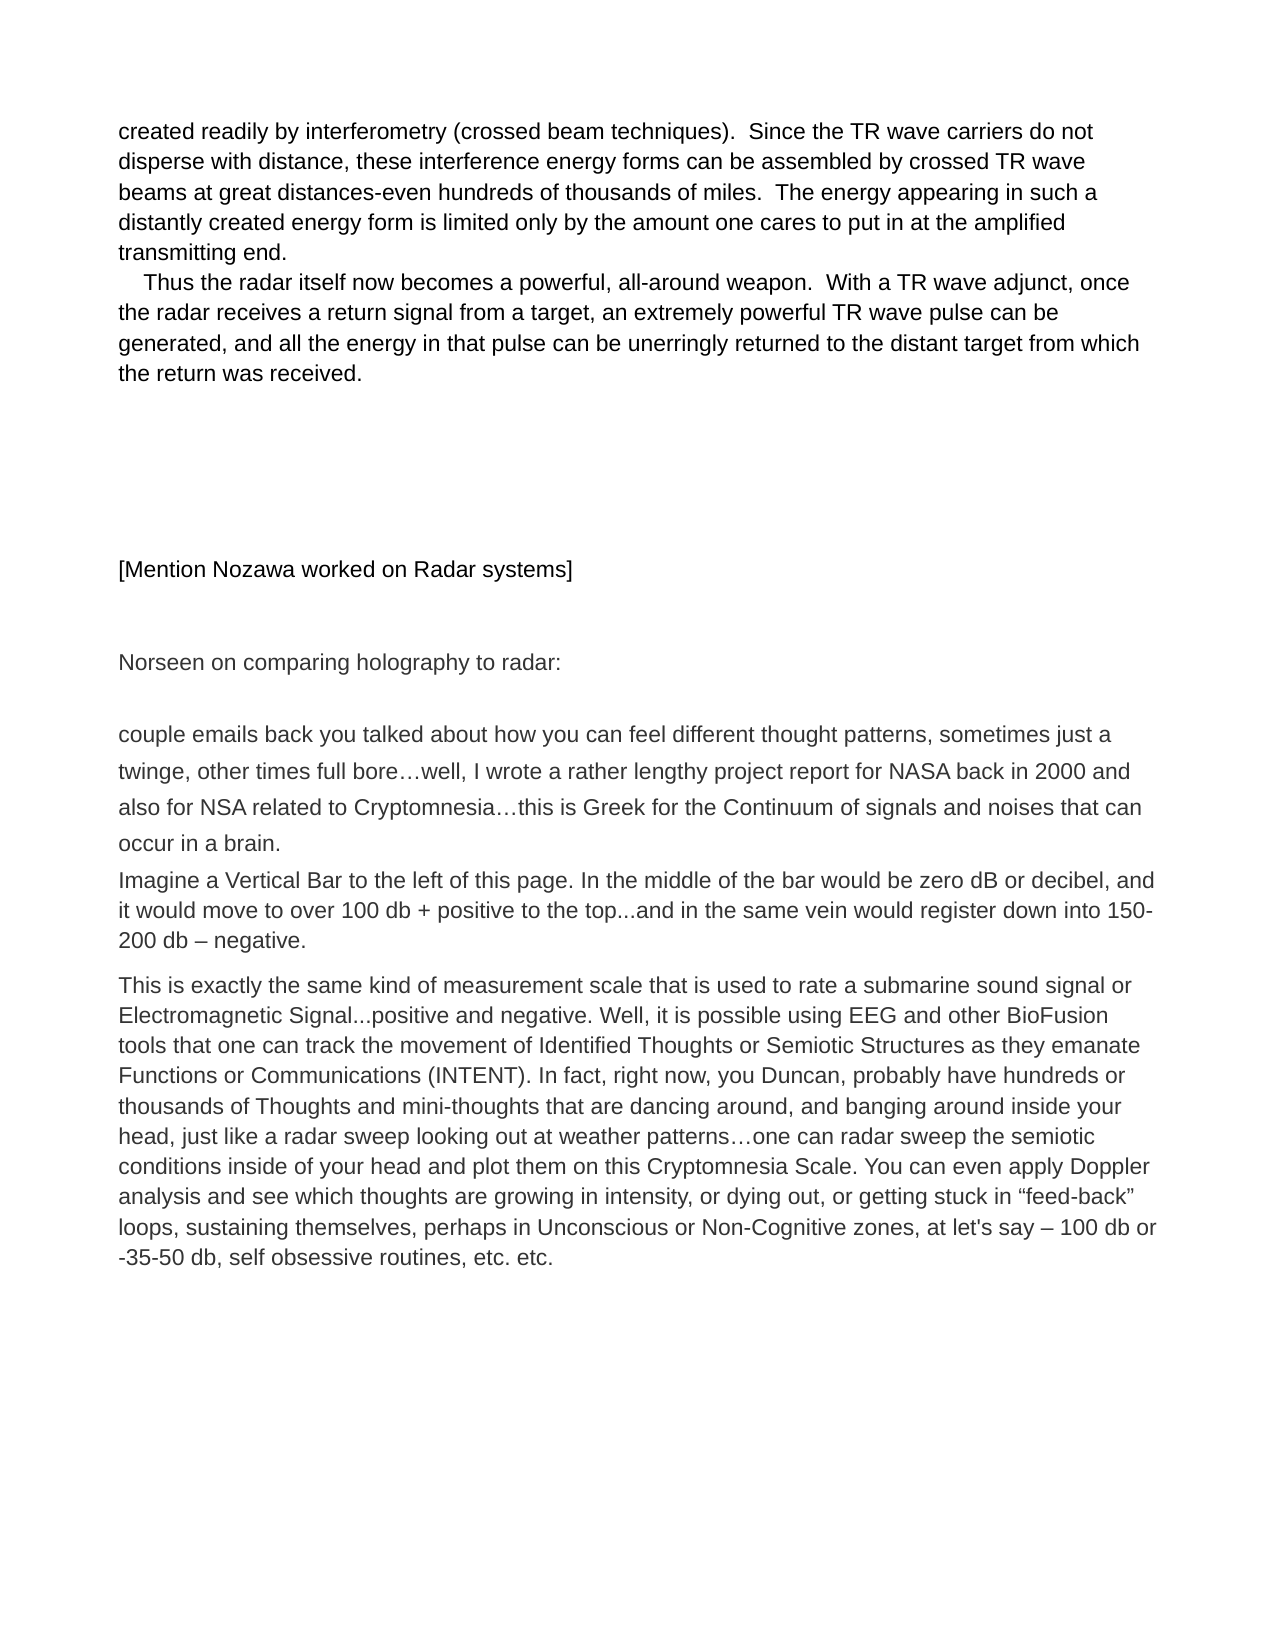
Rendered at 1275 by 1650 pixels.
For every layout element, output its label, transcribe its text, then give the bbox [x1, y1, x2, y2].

text couple emails back you talked about how you can feel different thought patterns, sometimes just a twinge, other times full bore…well, I wrote a rather lengthy project report for NASA back in 2000 and also for NSA related to Cryptomnesia…this is Greek for the Continuum of signals and noises that can occur in a brain. [118, 721, 1157, 857]
text created readily by interferometry (crossed beam techniques). Since the TR wave carriers do not disperse with distance, these interference energy forms can be assembled by crossed TR wave beams at great distances-even hundreds of thousands of miles. The energy appearing in such a distantly created energy form is limited only by the amount one cares to put in at the amplified transmitting end. Thus the radar itself now becomes a powerful, all-around weapon. With a TR wave adjunct, once the radar receives a return signal from a target, an extremely powerful TR wave pulse can be generated, and all the energy in that pulse can be unerringly returned to the distant target from which the return was received. [118, 118, 1157, 386]
text Norseen on comparing holography to radar: [118, 648, 1157, 675]
text Imagine a Vertical Bar to the left of this page. In the middle of the bar would be zero dB or decibel, and it would move to over 100 db + positive to the top...and in the same vein would register down into 150-200 db – negative. [118, 867, 1157, 953]
text This is exactly the same kind of measurement scale that is used to rate a submarine sound signal or Electromagnetic Signal...positive and negative. Well, it is possible using EEG and other BioFusion tools that one can track the movement of Identified Thoughts or Semiotic Structures as they emanate Functions or Communications (INTENT). In fact, right now, you Duncan, probably have hundreds or thousands of Thoughts and mini-thoughts that are dancing around, and banging around inside your head, just like a radar sweep looking out at weather patterns…one can radar sweep the semiotic conditions inside of your head and plot them on this Cryptomnesia Scale. You can even apply Doppler analysis and see which thoughts are growing in intensity, or dying out, or getting stuck in “feed-back” loops, sustaining themselves, perhaps in Unconscious or Non-Cognitive zones, at let's say – 100 db or -35-50 db, self obsessive routines, etc. etc. [118, 972, 1157, 1270]
text [Mention Nozawa worked on Radar systems] [118, 556, 1157, 582]
